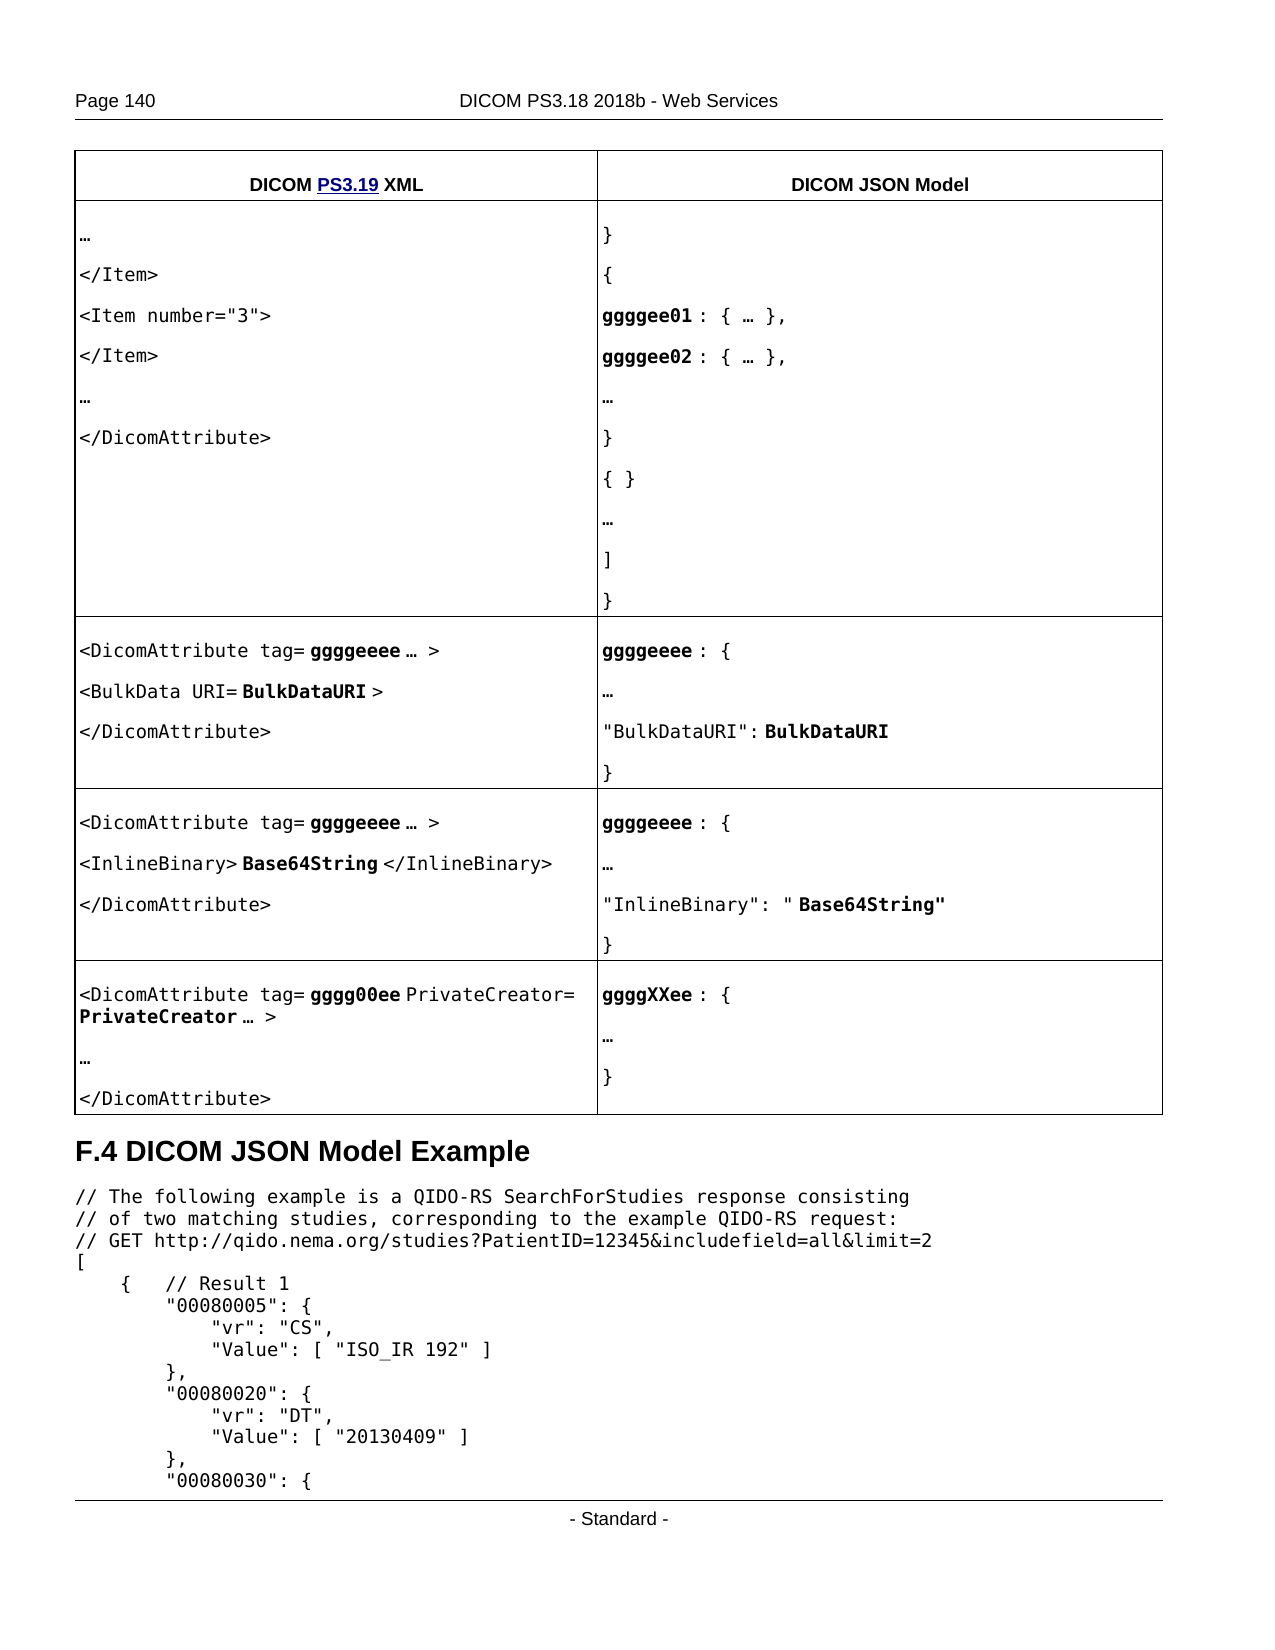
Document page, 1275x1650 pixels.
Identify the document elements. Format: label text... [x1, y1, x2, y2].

table_cell <DicomAttribute tag= ggggeeee … > <BulkData URI= BulkDataURI > </DicomAttribute> [76, 617, 597, 788]
table_cell ggggeeee : { … "BulkDataURI": BulkDataURI } [598, 617, 1162, 788]
text // The following example is a QIDO-RS SearchForStudies response consisting // of two matching studies, corresponding to the example QIDO-RS request: // GET http://qido.nema.org/studies?PatientID=12345&includefield=all&limit=2 [ { // Result 1 "00080005": { "vr": "CS", "Value": [ "ISO_IR 192" ] }, "00080020": { "vr": "DT", "Value": [ "20130409" ] }, "00080030": { [75, 1186, 1162, 1492]
table_header DICOM PS3.19 XML [76, 151, 597, 200]
table_cell <DicomAttribute tag= gggg00ee PrivateCreator= PrivateCreator … > … </DicomAttribute> [76, 961, 597, 1114]
table_header DICOM JSON Model [598, 151, 1162, 200]
table_cell ggggeeee : { … "InlineBinary": " Base64String" } [598, 789, 1162, 960]
table_cell ggggXXee : { … } [598, 961, 1162, 1114]
table_cell } { ggggee01 : { … }, ggggee02 : { … }, … } { } … ] } [598, 201, 1162, 616]
table_cell <DicomAttribute tag= ggggeeee … > <InlineBinary> Base64String </InlineBinary> </DicomAttribute> [76, 789, 597, 960]
text F.4 DICOM JSON Model Example [75, 1134, 1162, 1167]
table_cell … </Item> <Item number="3"> </Item> … </DicomAttribute> [76, 201, 597, 616]
